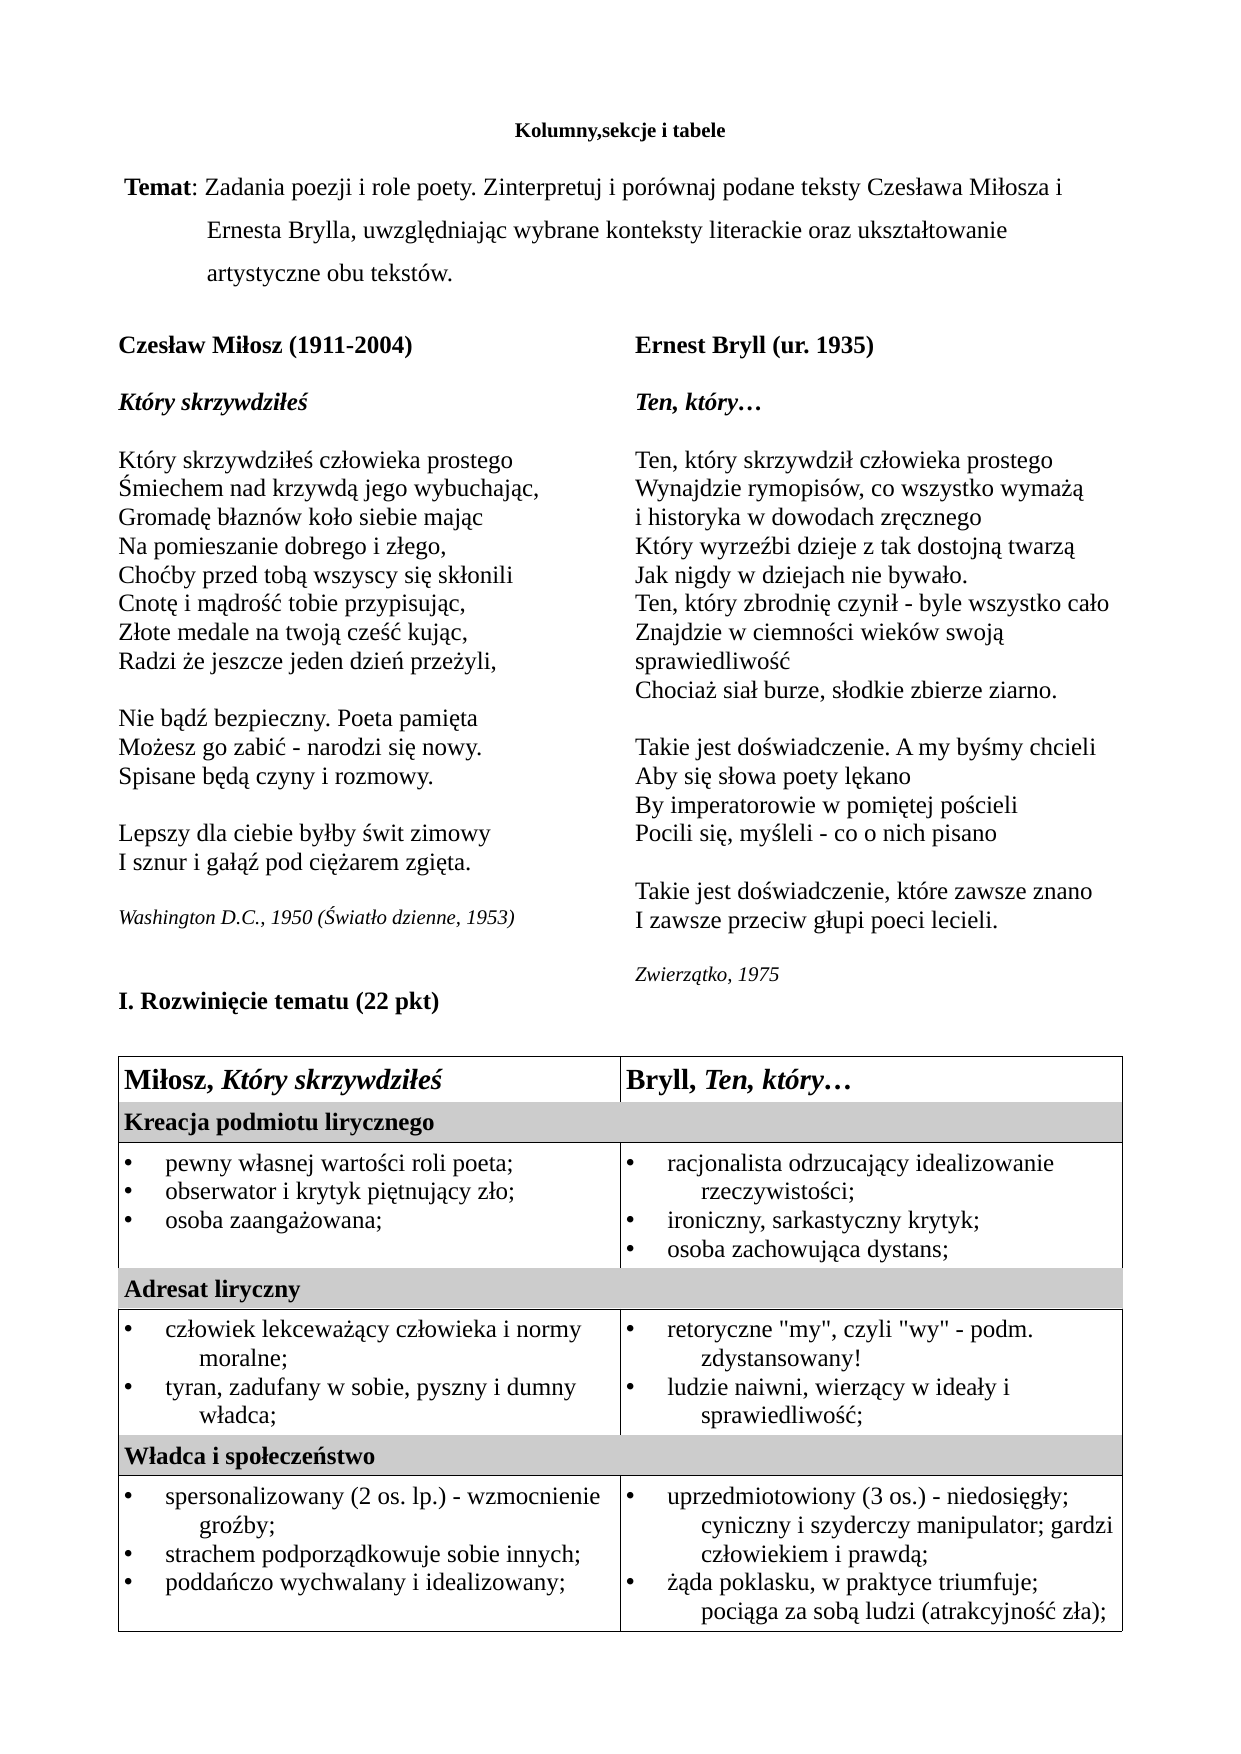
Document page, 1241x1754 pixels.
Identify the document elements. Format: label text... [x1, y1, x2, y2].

text Na pomieszanie dobrego i złego, [118, 531, 605, 560]
text Zwierzątko, 1975 [635, 962, 1122, 986]
text Choćby przed tobą wszyscy się skłonili [118, 560, 605, 588]
table_cell spersonalizowany (2 os. lp.) - wzmocnienie groźby; strachem podporządkowuje sobie innych; poddańczo wychwalany i idealizowany; [119, 1476, 620, 1631]
text Możesz go zabić - narodzi się nowy. [118, 732, 605, 761]
text I zawsze przeciw głupi poeci lecieli. [635, 905, 1122, 933]
table_cell uprzedmiotowiony (3 os.) - niedosięgły; cyniczny i szyderczy manipulator; gardzi człowiekiem i prawdą; żąda poklasku, w praktyce triumfuje; pociąga za sobą ludzi (atrakcyjność zła); [621, 1476, 1122, 1631]
text Śmiechem nad krzywdą jego wybuchając, [118, 473, 605, 502]
text Pocili się, myśleli - co o nich pisano [635, 818, 1122, 847]
text By imperatorowie w pomiętej pościeli [635, 790, 1122, 818]
text Washington D.C., 1950 (Światło dzienne, 1953) [118, 905, 605, 929]
text Nie bądź bezpieczny. Poeta pamięta [118, 703, 605, 732]
text Temat: Zadania poezji i role poety. Zinterpretuj i porównaj podane teksty Czesława Miłosza i Ernesta Brylla, uwzględniając wybrane konteksty literackie oraz ukształtowanie artystyczne obu tekstów. [124, 172, 1122, 287]
text Spisane będą czyny i rozmowy. [118, 761, 605, 790]
text Jak nigdy w dziejach nie bywało. [635, 560, 1122, 588]
text Ernest Bryll (ur. 1935) [635, 330, 1122, 358]
text Radzi że jeszcze jeden dzień przeżyli, [118, 646, 605, 675]
table_cell racjonalista odrzucający idealizowanie rzeczywistości; ironiczny, sarkastyczny krytyk; osoba zachowująca dystans; [621, 1143, 1122, 1268]
table_cell człowiek lekceważący człowieka i normy moralne; tyran, zadufany w sobie, pyszny i dumny władca; [119, 1310, 620, 1435]
text Aby się słowa poety lękano [635, 761, 1122, 790]
table_cell pewny własnej wartości roli poeta; obserwator i krytyk piętnujący zło; osoba zaangażowana; [119, 1143, 620, 1268]
table_cell Kreacja podmiotu lirycznego [119, 1102, 1122, 1142]
table_cell retoryczne "my", czyli "wy" - podm. zdystansowany! ludzie naiwni, wierzący w ideały i sprawiedliwość; [621, 1310, 1122, 1435]
text i historyka w dowodach zręcznego [635, 502, 1122, 531]
text Ten, który zbrodnię czynił - byle wszystko cało [635, 588, 1122, 617]
text Ten, który skrzywdził człowieka prostego [635, 445, 1122, 473]
text Złote medale na twoją cześć kując, [118, 617, 605, 646]
text Który skrzywdziłeś [118, 387, 605, 416]
text I. Rozwinięcie tematu (22 pkt) [118, 986, 1122, 1015]
table_cell Władca i społeczeństwo [119, 1435, 1122, 1475]
text I sznur i gałąź pod ciężarem zgięta. [118, 847, 605, 876]
text Wynajdzie rymopisów, co wszystko wymażą [635, 473, 1122, 502]
text Cnotę i mądrość tobie przypisując, [118, 588, 605, 617]
text Czesław Miłosz (1911-2004) [118, 330, 605, 358]
text Znajdzie w ciemności wieków swoją sprawiedliwość [635, 617, 1122, 675]
text Lepszy dla ciebie byłby świt zimowy [118, 818, 605, 847]
text Chociaż siał burze, słodkie zbierze ziarno. [635, 675, 1122, 703]
table_header Miłosz, Który skrzywdziłeś [119, 1057, 620, 1102]
text Ten, który… [635, 387, 1122, 416]
table_cell Adresat liryczny [119, 1268, 1122, 1308]
text Który wyrzeźbi dzieje z tak dostojną twarzą [635, 531, 1122, 560]
text Takie jest doświadczenie. A my byśmy chcieli [635, 732, 1122, 761]
text Takie jest doświadczenie, które zawsze znano [635, 876, 1122, 905]
table_header Bryll, Ten, który… [621, 1057, 1122, 1102]
text Który skrzywdziłeś człowieka prostego [118, 445, 605, 473]
text Gromadę błaznów koło siebie mając [118, 502, 605, 531]
